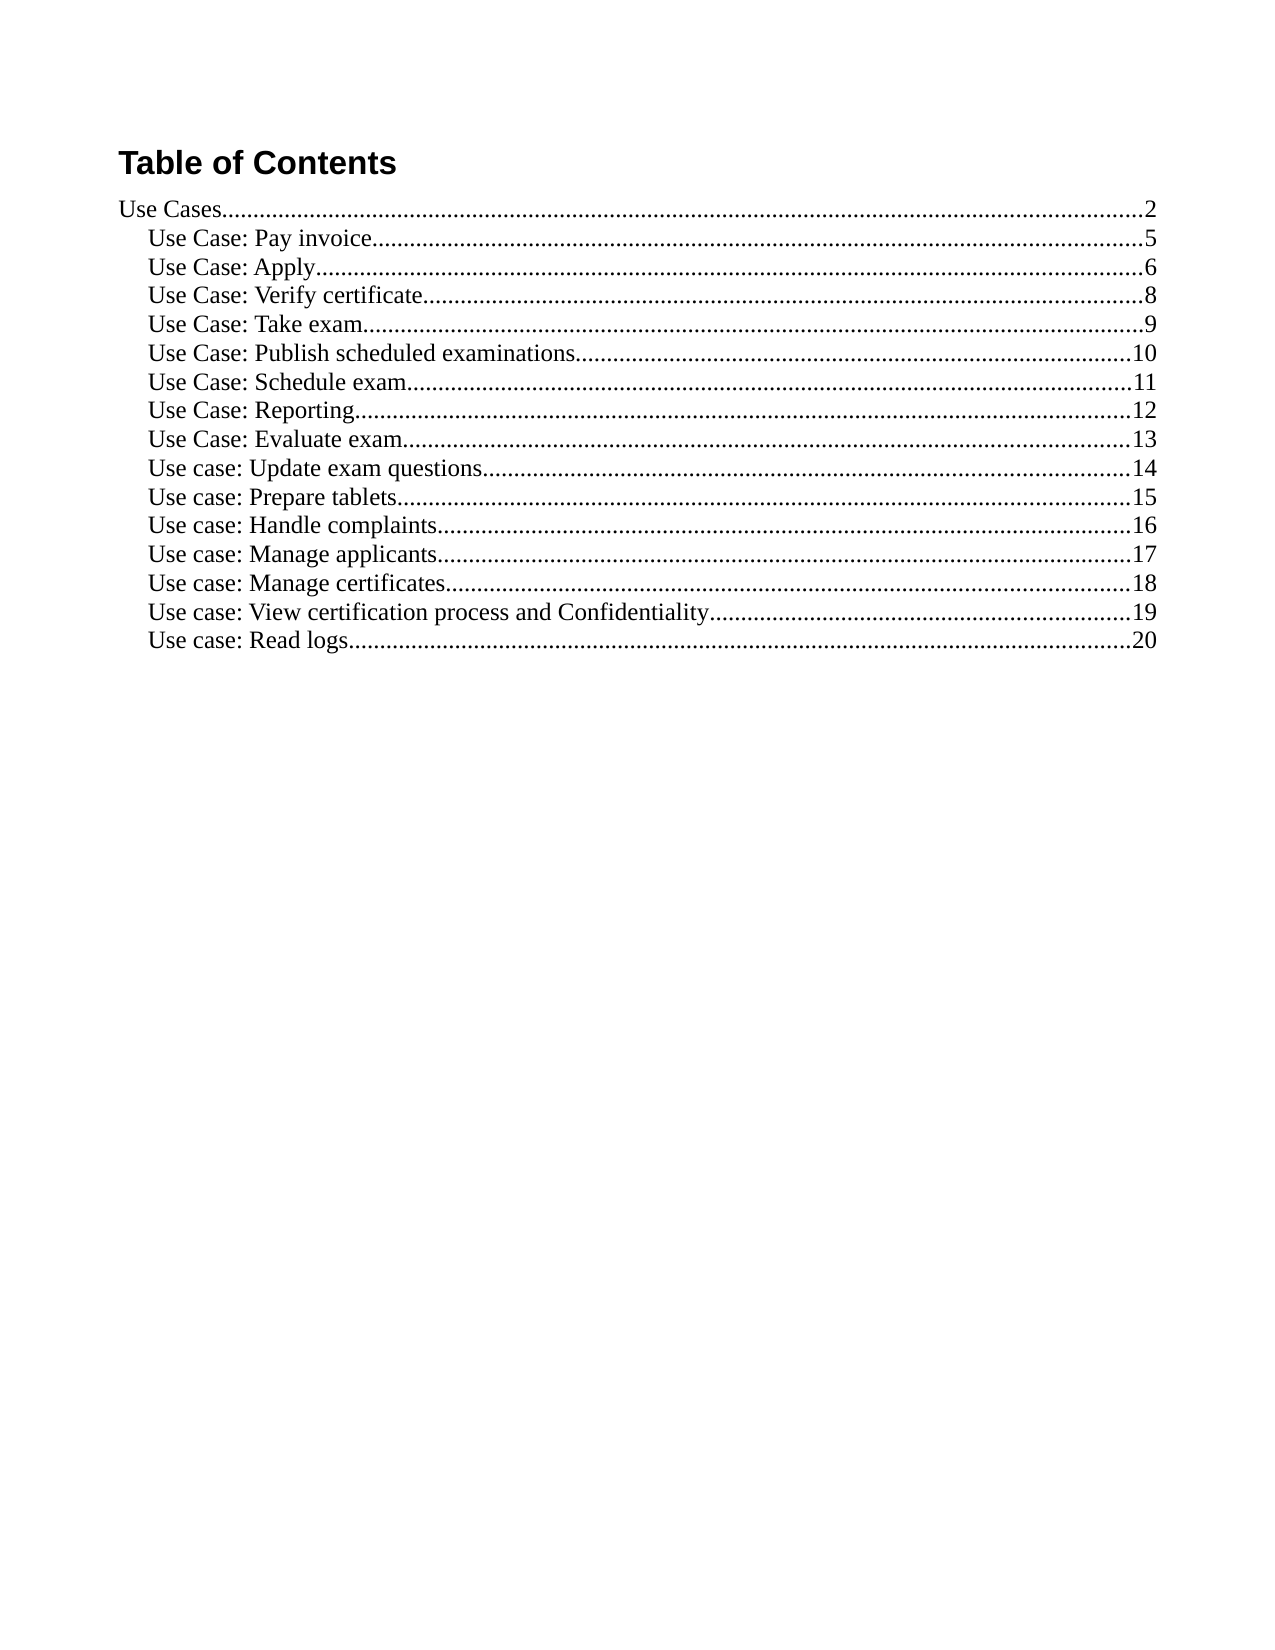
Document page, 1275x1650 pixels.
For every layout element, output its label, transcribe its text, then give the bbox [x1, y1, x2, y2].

text Use case: Prepare tablets 15 [148, 482, 1157, 510]
text Use case: Manage certificates 18 [148, 568, 1157, 597]
text Use case: Read logs 20 [148, 625, 1157, 654]
text Use Cases 2 [118, 194, 1157, 223]
text Use Case: Apply 6 [148, 252, 1157, 280]
text Use case: Manage applicants 17 [148, 539, 1157, 568]
text Use Case: Publish scheduled examinations 10 [148, 338, 1157, 367]
text Use Case: Reporting 12 [148, 395, 1157, 424]
text Use case: Update exam questions 14 [148, 453, 1157, 482]
text Use Case: Pay invoice 5 [148, 223, 1157, 252]
text Use Case: Evaluate exam 13 [148, 424, 1157, 453]
text Use Case: Verify certificate 8 [148, 280, 1157, 309]
text Use Case: Take exam 9 [148, 309, 1157, 338]
subtitle Table of Contents [118, 143, 1157, 182]
text Use Case: Schedule exam 11 [148, 367, 1157, 395]
text Use case: View certification process and Confidentiality 19 [148, 597, 1157, 625]
text Use case: Handle complaints 16 [148, 510, 1157, 539]
